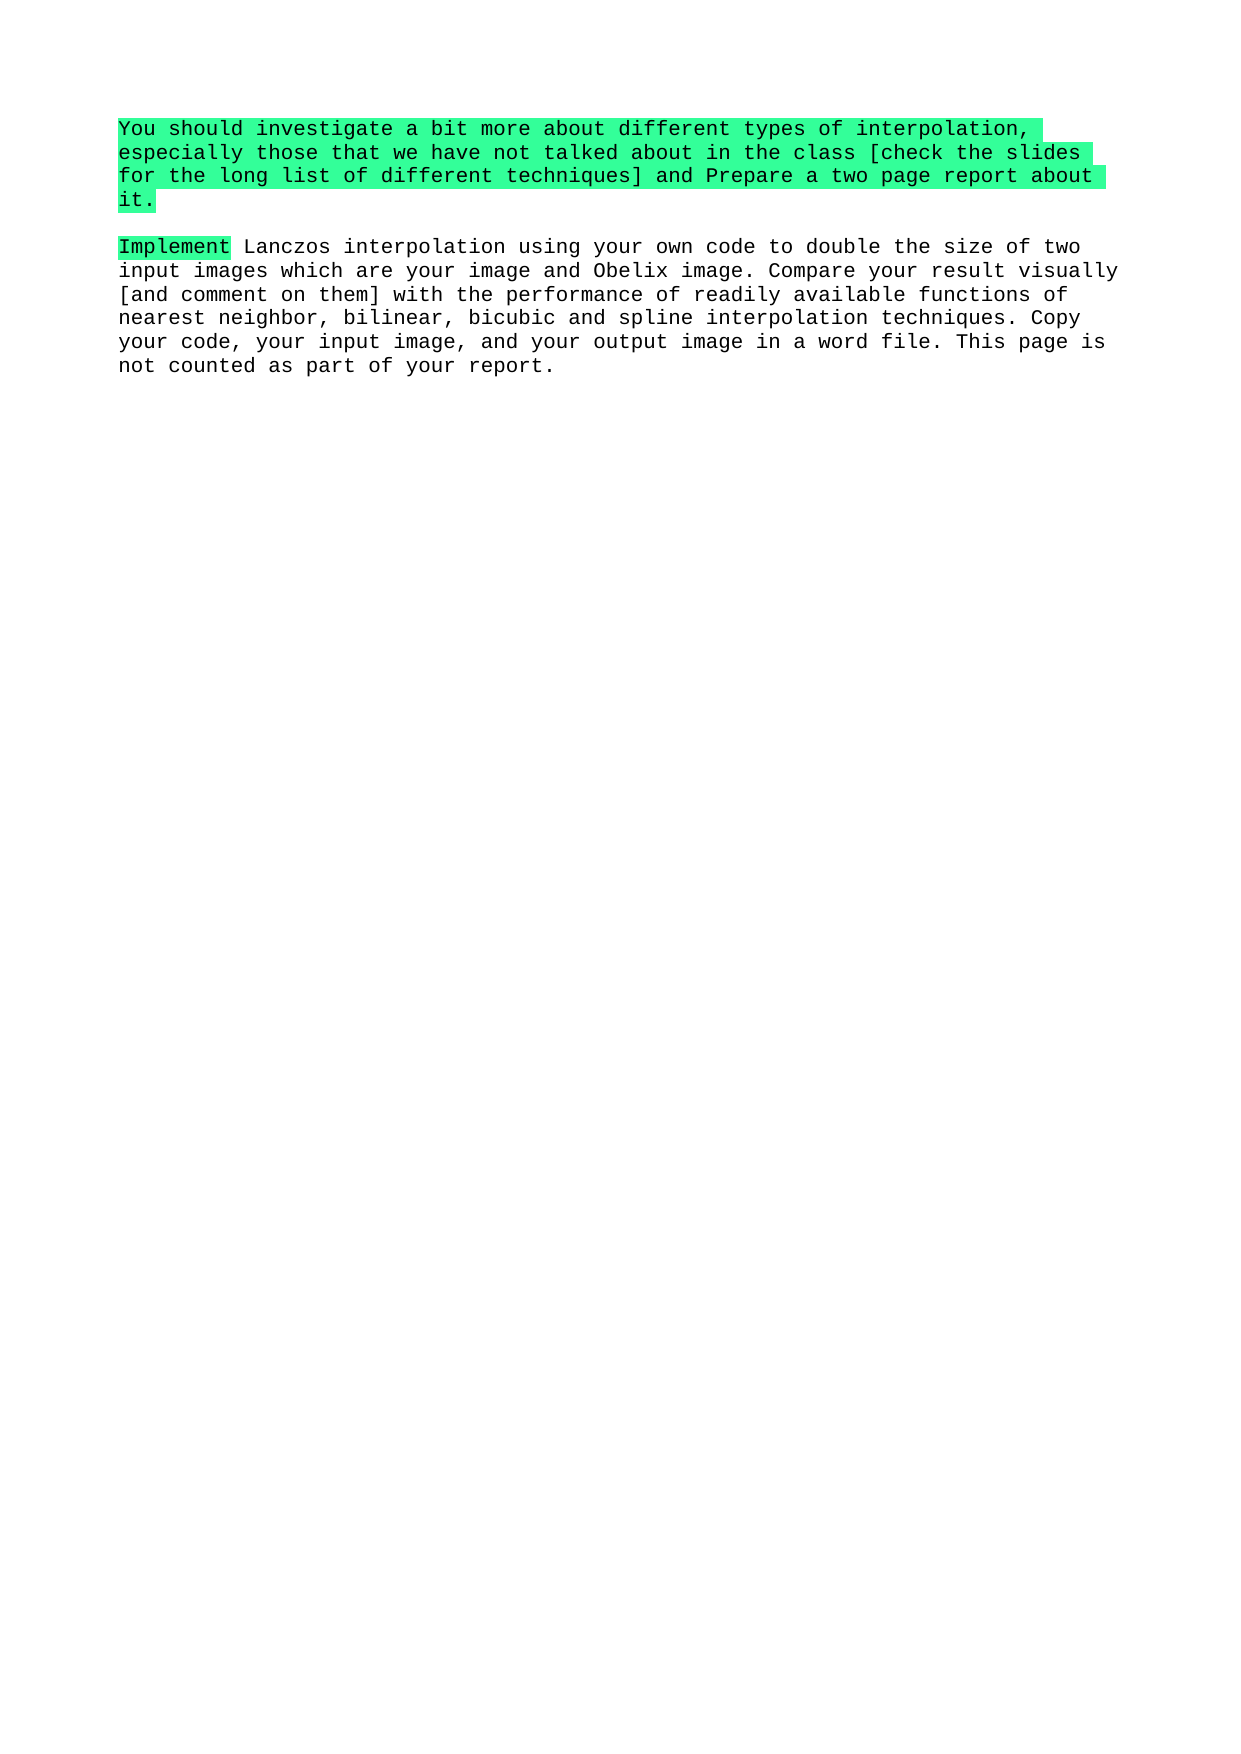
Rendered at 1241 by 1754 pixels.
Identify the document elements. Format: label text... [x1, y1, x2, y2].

text Implement Lanczos interpolation using your own code to double the size of two input images which are your image and Obelix image. Compare your result visually [and comment on them] with the performance of readily available functions of nearest neighbor, bilinear, bicubic and spline interpolation techniques. Copy your code, your input image, and your output image in a word file. This page is not counted as part of your report. [118, 236, 1122, 378]
text You should investigate a bit more about different types of interpolation, especially those that we have not talked about in the class [check the slides for the long list of different techniques] and Prepare a two page report about it. [118, 118, 1122, 213]
